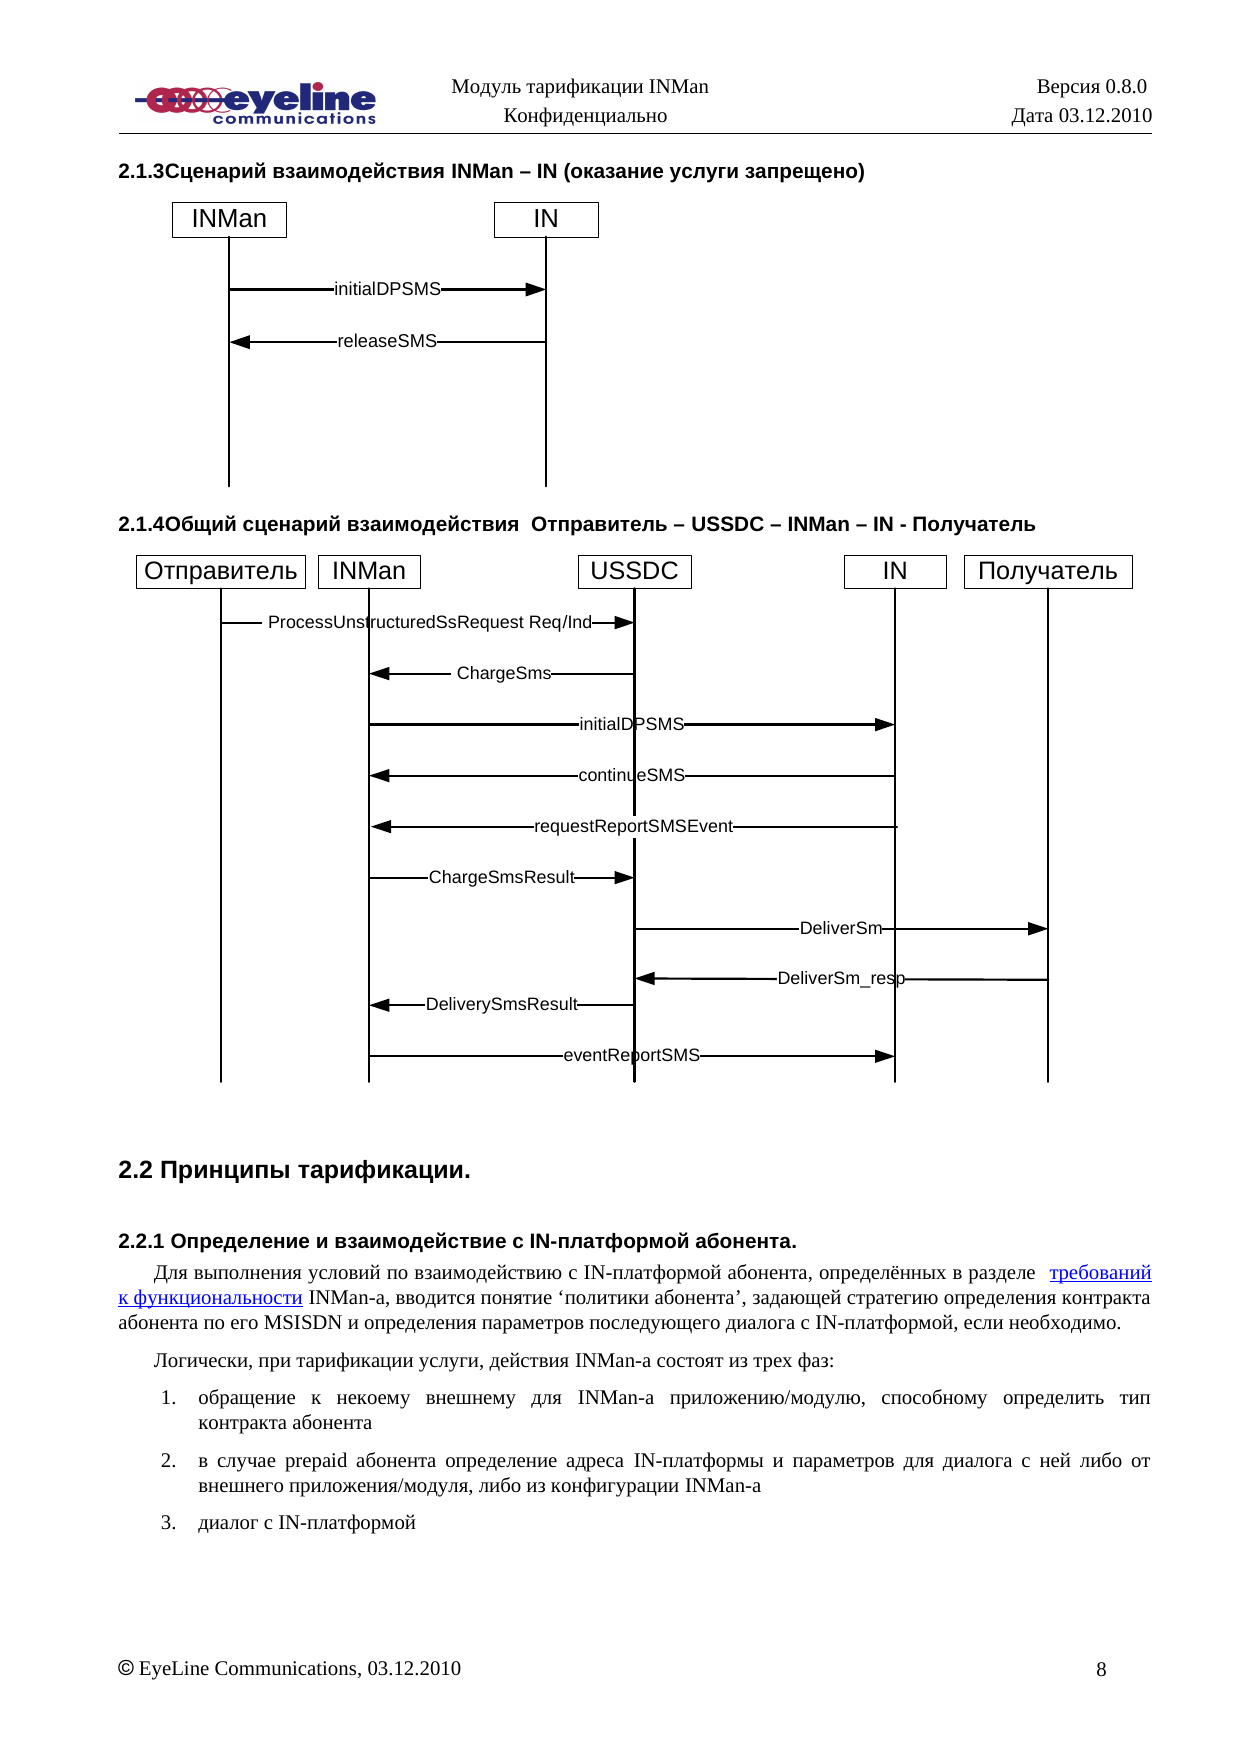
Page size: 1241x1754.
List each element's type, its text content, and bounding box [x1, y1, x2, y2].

picture [135, 82, 376, 124]
list обращение к некоему внешнему для INMan-a приложению/модулю, способному определить тип контракта абонента [161, 1384, 1151, 1434]
subtitle Принципы тарификации. [118, 1156, 1151, 1184]
text Для выполнения условий по взаимодействию с IN-платформой абонента, определённых в разделе требований к функциональности INMan-a, вводится понятие ‘политики абонента’, задающей стратегию определения контракта абонента по его MSISDN и определения параметров последующего диалога с IN-платформой, если необходимо. [118, 1259, 1151, 1334]
text Логически, при тарификации услуги, действия INMan-a состоят из трех фаз: [118, 1347, 1151, 1372]
list диалог с IN-платформой [161, 1509, 1151, 1534]
subtitle Общий сценарий взаимодействия Отправитель – USSDC – INMan – IN - Получатель [118, 510, 1151, 535]
subtitle Сценарий взаимодействия INMan – IN (оказание услуги запрещено) [118, 158, 1151, 183]
subtitle Определение и взаимодействие с IN-платформой абонента. [118, 1228, 1151, 1253]
list в случае prepaid абонента определение адреса IN-платформы и параметров для диалога с ней либо от внешнего приложения/модуля, либо из конфигурации INMan-a [161, 1447, 1151, 1497]
